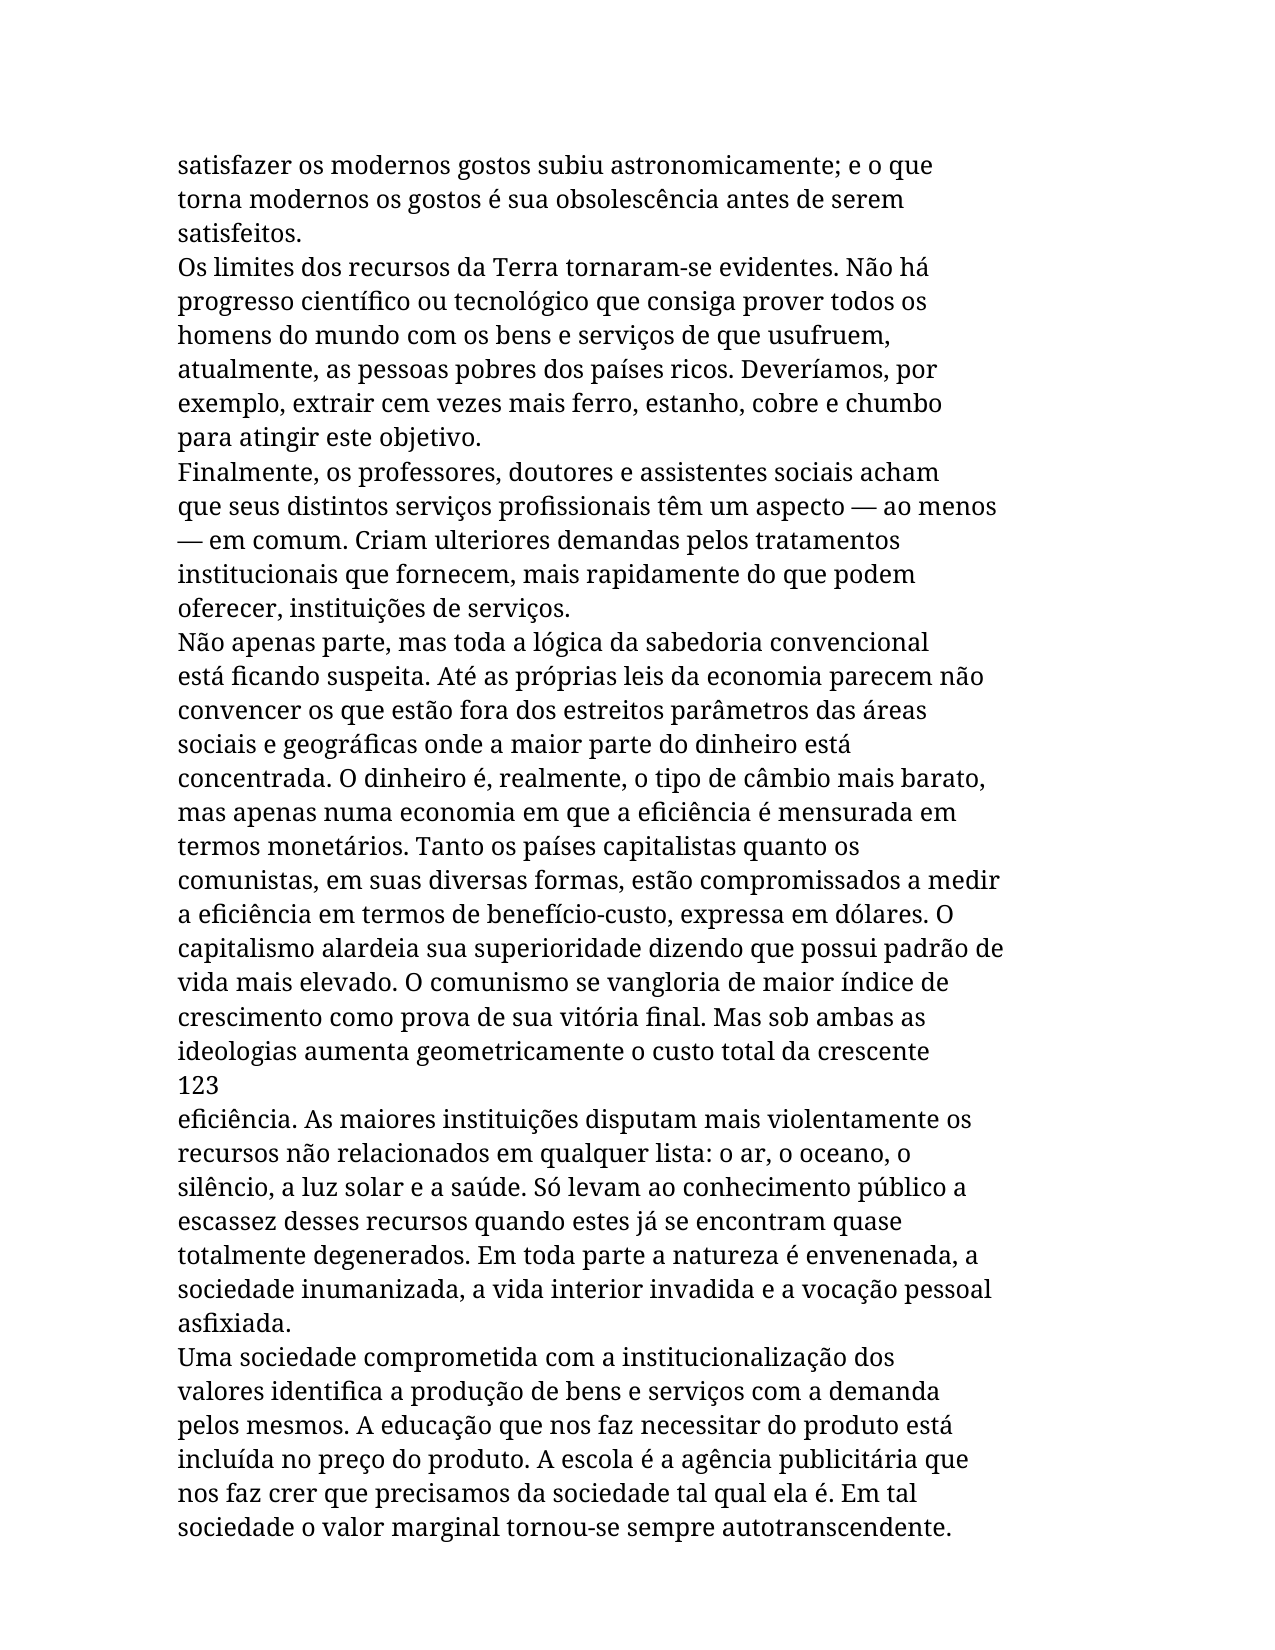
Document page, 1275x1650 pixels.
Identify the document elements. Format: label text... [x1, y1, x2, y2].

text Finalmente, os professores, doutores e assistentes sociais acham [177, 454, 1098, 488]
text recursos não relacionados em qualquer lista: o ar, o oceano, o [177, 1135, 1098, 1169]
text Uma sociedade comprometida com a institucionalização dos [177, 1340, 1098, 1374]
text totalmente degenerados. Em toda parte a natureza é envenenada, a [177, 1238, 1098, 1272]
text a eficiência em termos de benefício-custo, expressa em dólares. O [177, 897, 1098, 931]
text satisfazer os modernos gostos subiu astronomicamente; e o que [177, 148, 1098, 182]
text crescimento como prova de sua vitória final. Mas sob ambas as [177, 999, 1098, 1033]
text exemplo, extrair cem vezes mais ferro, estanho, cobre e chumbo [177, 386, 1098, 420]
text Os limites dos recursos da Terra tornaram-se evidentes. Não há [177, 250, 1098, 284]
text institucionais que fornecem, mais rapidamente do que podem [177, 556, 1098, 590]
text mas apenas numa economia em que a eficiência é mensurada em [177, 795, 1098, 829]
text silêncio, a luz solar e a saúde. Só levam ao conhecimento público a [177, 1169, 1098, 1203]
text homens do mundo com os bens e serviços de que usufruem, [177, 318, 1098, 352]
text escassez desses recursos quando estes já se encontram quase [177, 1203, 1098, 1238]
text sociais e geográficas onde a maior parte do dinheiro está [177, 727, 1098, 761]
text atualmente, as pessoas pobres dos países ricos. Deveríamos, por [177, 352, 1098, 386]
text Não apenas parte, mas toda a lógica da sabedoria convencional [177, 624, 1098, 658]
text capitalismo alardeia sua superioridade dizendo que possui padrão de [177, 931, 1098, 965]
text torna modernos os gostos é sua obsolescência antes de serem [177, 182, 1098, 216]
text nos faz crer que precisamos da sociedade tal qual ela é. Em tal [177, 1476, 1098, 1510]
text incluída no preço do produto. A escola é a agência publicitária que [177, 1442, 1098, 1476]
text comunistas, em suas diversas formas, estão compromissados a medir [177, 863, 1098, 897]
text para atingir este objetivo. [177, 420, 1098, 454]
text convencer os que estão fora dos estreitos parâmetros das áreas [177, 693, 1098, 727]
text — em comum. Criam ulteriores demandas pelos tratamentos [177, 522, 1098, 556]
text pelos mesmos. A educação que nos faz necessitar do produto está [177, 1408, 1098, 1442]
text satisfeitos. [177, 216, 1098, 250]
text está ficando suspeita. Até as próprias leis da economia parecem não [177, 658, 1098, 693]
text concentrada. O dinheiro é, realmente, o tipo de câmbio mais barato, [177, 761, 1098, 795]
text sociedade o valor marginal tornou-se sempre autotranscendente. [177, 1510, 1098, 1544]
text oferecer, instituições de serviços. [177, 590, 1098, 624]
text valores identifica a produção de bens e serviços com a demanda [177, 1374, 1098, 1408]
text que seus distintos serviços profissionais têm um aspecto — ao menos [177, 488, 1098, 522]
text sociedade inumanizada, a vida interior invadida e a vocação pessoal [177, 1272, 1098, 1306]
text asfixiada. [177, 1306, 1098, 1340]
text vida mais elevado. O comunismo se vangloria de maior índice de [177, 965, 1098, 999]
text ideologias aumenta geometricamente o custo total da crescente [177, 1033, 1098, 1067]
text 123 [177, 1067, 1098, 1101]
text progresso científico ou tecnológico que consiga prover todos os [177, 284, 1098, 318]
text termos monetários. Tanto os países capitalistas quanto os [177, 829, 1098, 863]
text eficiência. As maiores instituições disputam mais violentamente os [177, 1101, 1098, 1135]
